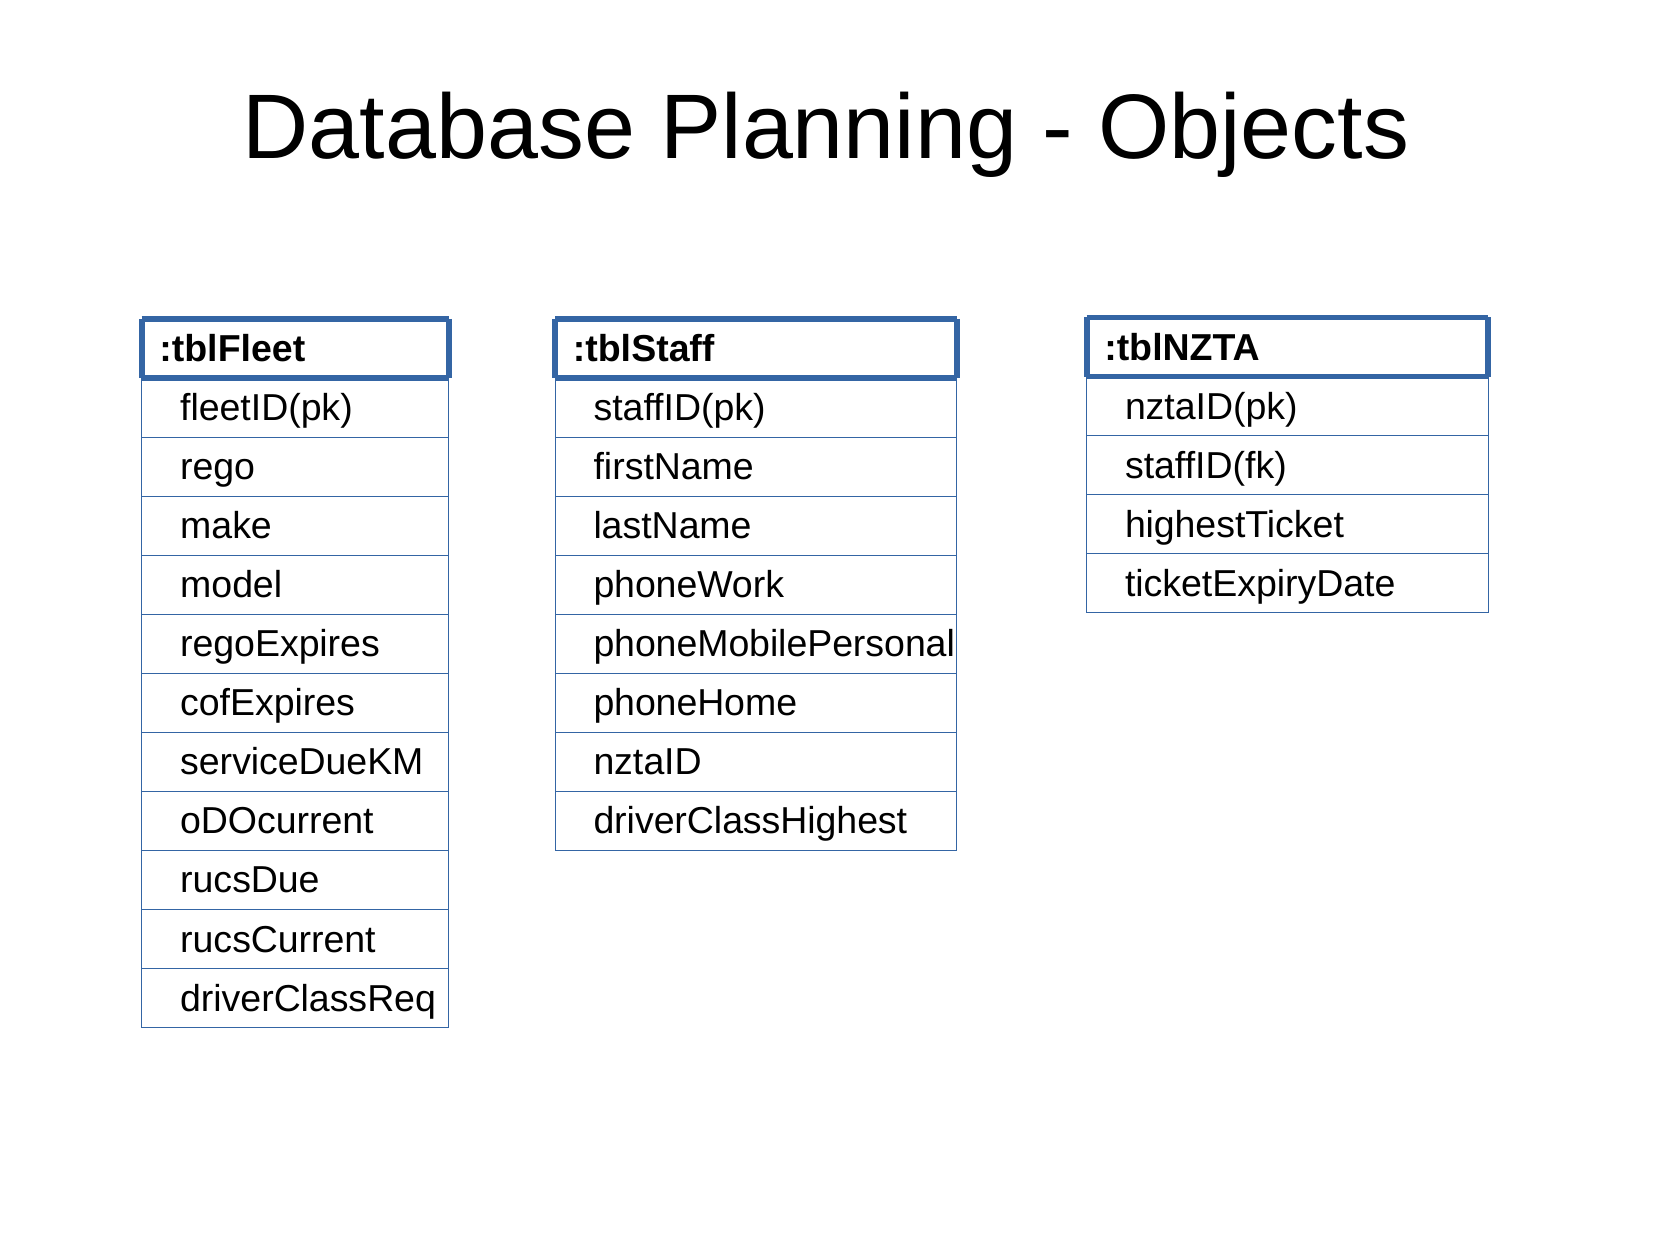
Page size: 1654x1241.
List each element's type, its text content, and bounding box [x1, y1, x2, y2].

title Database Planning - Objects [82, 23, 1571, 231]
text_box rego [141, 437, 449, 496]
text_box rucsCurrent [141, 909, 449, 968]
text_box :tblStaff [555, 318, 957, 377]
text_box make [141, 496, 449, 555]
text_box phoneHome [555, 673, 957, 732]
text_box rucsDue [141, 850, 449, 909]
text_box fleetID(pk) [141, 377, 449, 437]
text_box staffID(fk) [1086, 435, 1489, 494]
text_box phoneWork [555, 555, 957, 614]
text_box ticketExpiryDate [1086, 553, 1489, 613]
text_box cofExpires [141, 673, 449, 732]
text_box regoExpires [141, 614, 449, 673]
text_box model [141, 555, 449, 614]
text_box nztaID(pk) [1086, 376, 1489, 435]
text_box staffID(pk) [555, 377, 957, 437]
text_box :tblNZTA [1086, 317, 1489, 376]
text_box serviceDueKM [141, 732, 449, 791]
text_box firstName [555, 437, 957, 496]
text_box lastName [555, 496, 957, 555]
text_box driverClassHighest [555, 791, 957, 851]
text_box highestTicket [1086, 494, 1489, 553]
text_box :tblFleet [141, 318, 449, 377]
text_box phoneMobilePersonal [555, 614, 957, 673]
text_box oDOcurrent [141, 791, 449, 850]
text_box nztaID [555, 732, 957, 791]
text_box driverClassReq [141, 968, 449, 1028]
